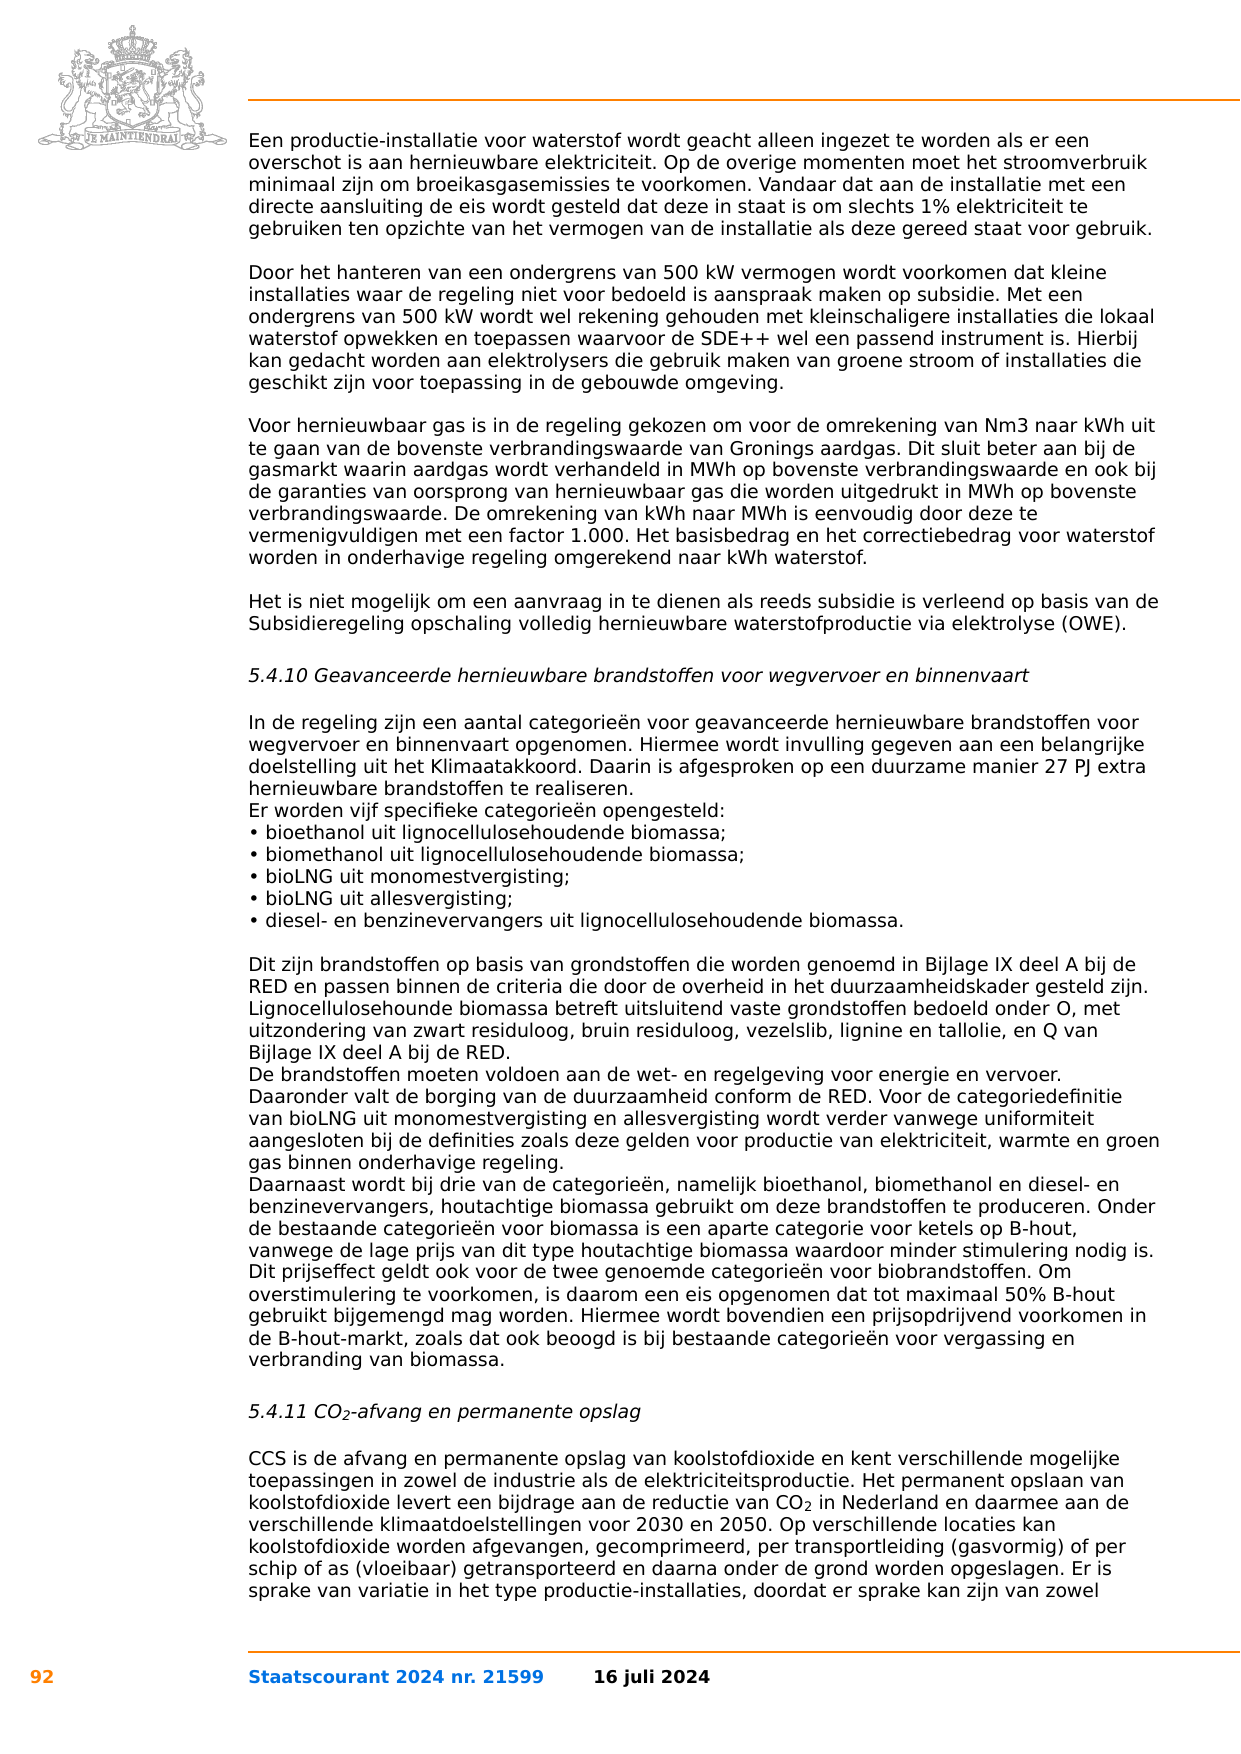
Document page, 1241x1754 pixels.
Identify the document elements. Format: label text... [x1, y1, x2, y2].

text Het is niet mogelijk om een aanvraag in te dienen als reeds subsidie is verleend op basis van de Subsidieregeling opschaling volledig hernieuwbare waterstofproductie via elektrolyse (OWE). [248, 591, 1163, 635]
text Daarnaast wordt bij drie van de categorieën, namelijk bioethanol, biomethanol en diesel- en benzinevervangers, houtachtige biomassa gebruikt om deze brandstoffen te produceren. Onder de bestaande categorieën voor biomassa is een aparte categorie voor ketels op B-hout, vanwege de lage prijs van dit type houtachtige biomassa waardoor minder stimulering nodig is. Dit prijseffect geldt ook voor de twee genoemde categorieën voor biobrandstoffen. Om overstimulering te voorkomen, is daarom een eis opgenomen dat tot maximaal 50% B-hout gebruikt bijgemengd mag worden. Hiermee wordt bovendien een prijsopdrijvend voorkomen in de B-hout-markt, zoals dat ook beoogd is bij bestaande categorieën voor vergassing en verbranding van biomassa. [248, 1173, 1163, 1371]
text De brandstoffen moeten voldoen aan de wet- en regelgeving voor energie en vervoer. Daaronder valt de borging van de duurzaamheid conform de RED. Voor de categoriedefinitie van bioLNG uit monomestvergisting en allesvergisting wordt verder vanwege uniformiteit aangesloten bij de definities zoals deze gelden voor productie van elektriciteit, warmte en groen gas binnen onderhavige regeling. [248, 1064, 1163, 1173]
text • bioLNG uit allesvergisting; [248, 888, 1163, 910]
text • diesel- en benzinevervangers uit lignocellulosehoudende biomassa. [248, 910, 1163, 932]
text Door het hanteren van een ondergrens van 500 kW vermogen wordt voorkomen dat kleine installaties waar de regeling niet voor bedoeld is aanspraak maken op subsidie. Met een ondergrens van 500 kW wordt wel rekening gehouden met kleinschaligere installaties die lokaal waterstof opwekken en toepassen waarvoor de SDE++ wel een passend instrument is. Hierbij kan gedacht worden aan elektrolysers die gebruik maken van groene stroom of installaties die geschikt zijn voor toepassing in de gebouwde omgeving. [248, 262, 1163, 393]
text Dit zijn brandstoffen op basis van grondstoffen die worden genoemd in Bijlage IX deel A bij de RED en passen binnen de criteria die door de overheid in het duurzaamheidskader gesteld zijn. Lignocellulosehounde biomassa betreft uitsluitend vaste grondstoffen bedoeld onder O, met uitzondering van zwart residuloog, bruin residuloog, vezelslib, lignine en tallolie, en Q van Bijlage IX deel A bij de RED. [248, 954, 1163, 1064]
text Voor hernieuwbaar gas is in de regeling gekozen om voor de omrekening van Nm3 naar kWh uit te gaan van de bovenste verbrandingswaarde van Gronings aardgas. Dit sluit beter aan bij de gasmarkt waarin aardgas wordt verhandeld in MWh op bovenste verbrandingswaarde en ook bij de garanties van oorsprong van hernieuwbaar gas die worden uitgedrukt in MWh op bovenste verbrandingswaarde. De omrekening van kWh naar MWh is eenvoudig door deze te vermenigvuldigen met een factor 1.000. Het basisbedrag en het correctiebedrag voor waterstof worden in onderhavige regeling omgerekend naar kWh waterstof. [248, 415, 1163, 569]
text Een productie-installatie voor waterstof wordt geacht alleen ingezet te worden als er een overschot is aan hernieuwbare elektriciteit. Op de overige momenten moet het stroomverbruik minimaal zijn om broeikasgasemissies te voorkomen. Vandaar dat aan de installatie met een directe aansluiting de eis wordt gesteld dat deze in staat is om slechts 1% elektriciteit te gebruiken ten opzichte van het vermogen van de installatie als deze gereed staat voor gebruik. [248, 130, 1163, 240]
subtitle 5.4.10 Geavanceerde hernieuwbare brandstoffen voor wegvervoer en binnenvaart [248, 665, 1163, 687]
text • biomethanol uit lignocellulosehoudende biomassa; [248, 844, 1163, 866]
text Er worden vijf specifieke categorieën opengesteld: [248, 800, 1163, 822]
text In de regeling zijn een aantal categorieën voor geavanceerde hernieuwbare brandstoffen voor wegvervoer en binnenvaart opgenomen. Hiermee wordt invulling gegeven aan een belangrijke doelstelling uit het Klimaatakkoord. Daarin is afgesproken op een duurzame manier 27 PJ extra hernieuwbare brandstoffen te realiseren. [248, 712, 1163, 800]
text • bioLNG uit monomestvergisting; [248, 866, 1163, 888]
text CCS is de afvang en permanente opslag van koolstofdioxide en kent verschillende mogelijke toepassingen in zowel de industrie als de elektriciteitsproductie. Het permanent opslaan van koolstofdioxide levert een bijdrage aan de reductie van CO2 in Nederland en daarmee aan de verschillende klimaatdoelstellingen voor 2030 en 2050. Op verschillende locaties kan koolstofdioxide worden afgevangen, gecomprimeerd, per transportleiding (gasvormig) of per schip of as (vloeibaar) getransporteerd en daarna onder de grond worden opgeslagen. Er is sprake van variatie in het type productie-installaties, doordat er sprake kan zijn van zowel [248, 1448, 1163, 1602]
text • bioethanol uit lignocellulosehoudende biomassa; [248, 822, 1163, 844]
picture [38, 25, 227, 150]
subtitle 5.4.11 CO2-afvang en permanente opslag [248, 1401, 1163, 1423]
